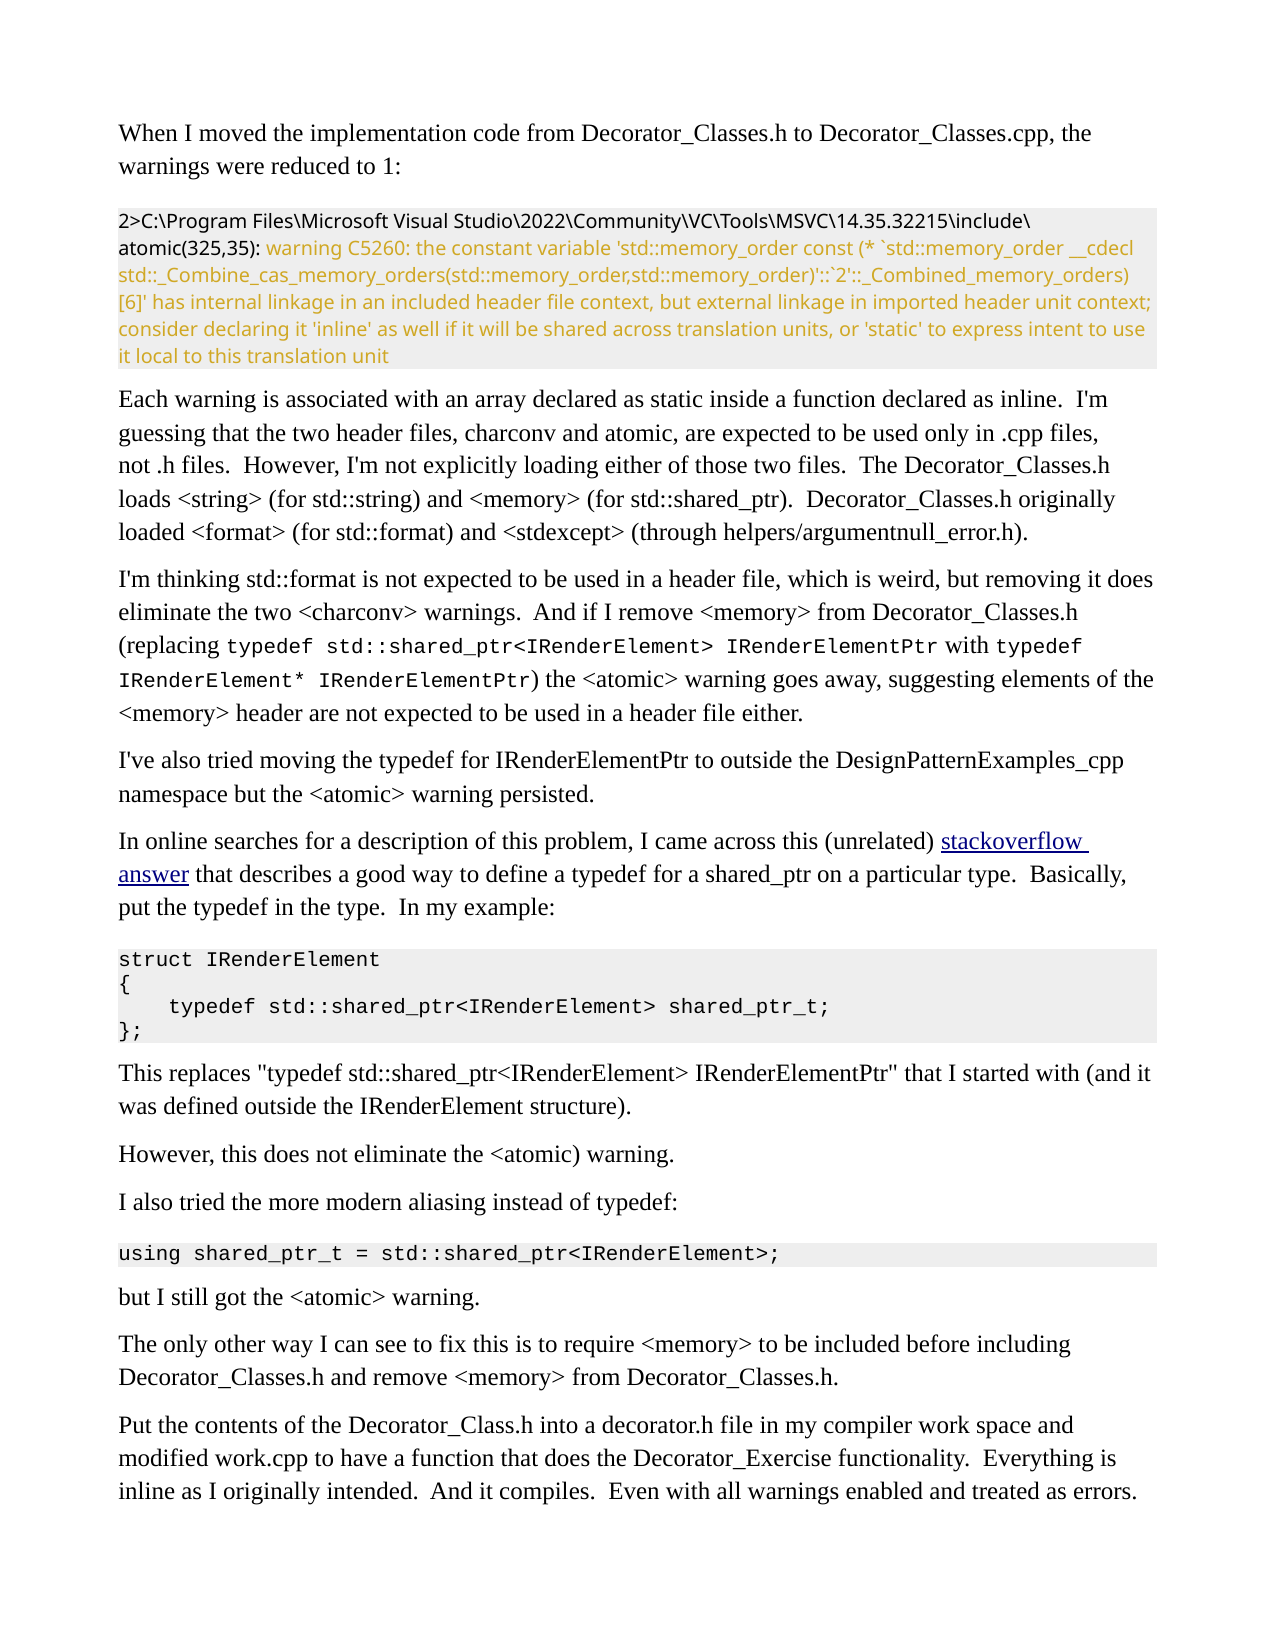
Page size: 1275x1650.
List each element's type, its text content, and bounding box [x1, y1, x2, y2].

text When I moved the implementation code from Decorator_Classes.h to Decorator_Classes.cpp, the warnings were reduced to 1: [118, 118, 1157, 180]
text Put the contents of the Decorator_Class.h into a decorator.h file in my compiler work space and modified work.cpp to have a function that does the Decorator_Exercise functionality. Everything is inline as I originally intended. And it compiles. Even with all warnings enabled and treated as errors. [118, 1410, 1157, 1505]
text }; [118, 1020, 1157, 1043]
text In online searches for a description of this problem, I came across this (unrelated) stackoverflow answer that describes a good way to define a typedef for a shared_ptr on a particular type. Basically, put the typedef in the type. In my example: [118, 826, 1157, 921]
text typedef std::shared_ptr<IRenderElement> shared_ptr_t; [118, 996, 1157, 1020]
text The only other way I can see to fix this is to require <memory> to be included before including Decorator_Classes.h and remove <memory> from Decorator_Classes.h. [118, 1329, 1157, 1391]
text 2>C:\Program Files\Microsoft Visual Studio\2022\Community\VC\Tools\MSVC\14.35.32215\include\atomic(325,35): warning C5260: the constant variable 'std::memory_order const (* `std::memory_order __cdecl std::_Combine_cas_memory_orders(std::memory_order,std::memory_order)'::`2'::_Combined_memory_orders)[6]' has internal linkage in an included header file context, but external linkage in imported header unit context; consider declaring it 'inline' as well if it will be shared across translation units, or 'static' to express intent to use it local to this translation unit [118, 208, 1157, 369]
text However, this does not eliminate the <atomic) warning. [118, 1139, 1157, 1168]
text Each warning is associated with an array declared as static inside a function declared as inline. I'm guessing that the two header files, charconv and atomic, are expected to be used only in .cpp files, not .h files. However, I'm not explicitly loading either of those two files. The Decorator_Classes.h loads <string> (for std::string) and <memory> (for std::shared_ptr). Decorator_Classes.h originally loaded <format> (for std::format) and <stdexcept> (through helpers/argumentnull_error.h). [118, 384, 1157, 545]
text struct IRenderElement { [118, 949, 1157, 996]
text I also tried the more modern aliasing instead of typedef: [118, 1187, 1157, 1215]
text I'm thinking std::format is not expected to be used in a header file, which is weird, but removing it does eliminate the two <charconv> warnings. And if I remove <memory> from Decorator_Classes.h (replacing typedef std::shared_ptr<IRenderElement> IRenderElementPtr with typedef IRenderElement* IRenderElementPtr) the <atomic> warning goes away, suggesting elements of the <memory> header are not expected to be used in a header file either. [118, 564, 1157, 727]
text but I still got the <atomic> warning. [118, 1282, 1157, 1311]
text using shared_ptr_t = std::shared_ptr<IRenderElement>; [118, 1243, 1157, 1267]
text This replaces "typedef std::shared_ptr<IRenderElement> IRenderElementPtr" that I started with (and it was defined outside the IRenderElement structure). [118, 1058, 1157, 1120]
text I've also tried moving the typedef for IRenderElementPtr to outside the DesignPatternExamples_cpp namespace but the <atomic> warning persisted. [118, 746, 1157, 807]
